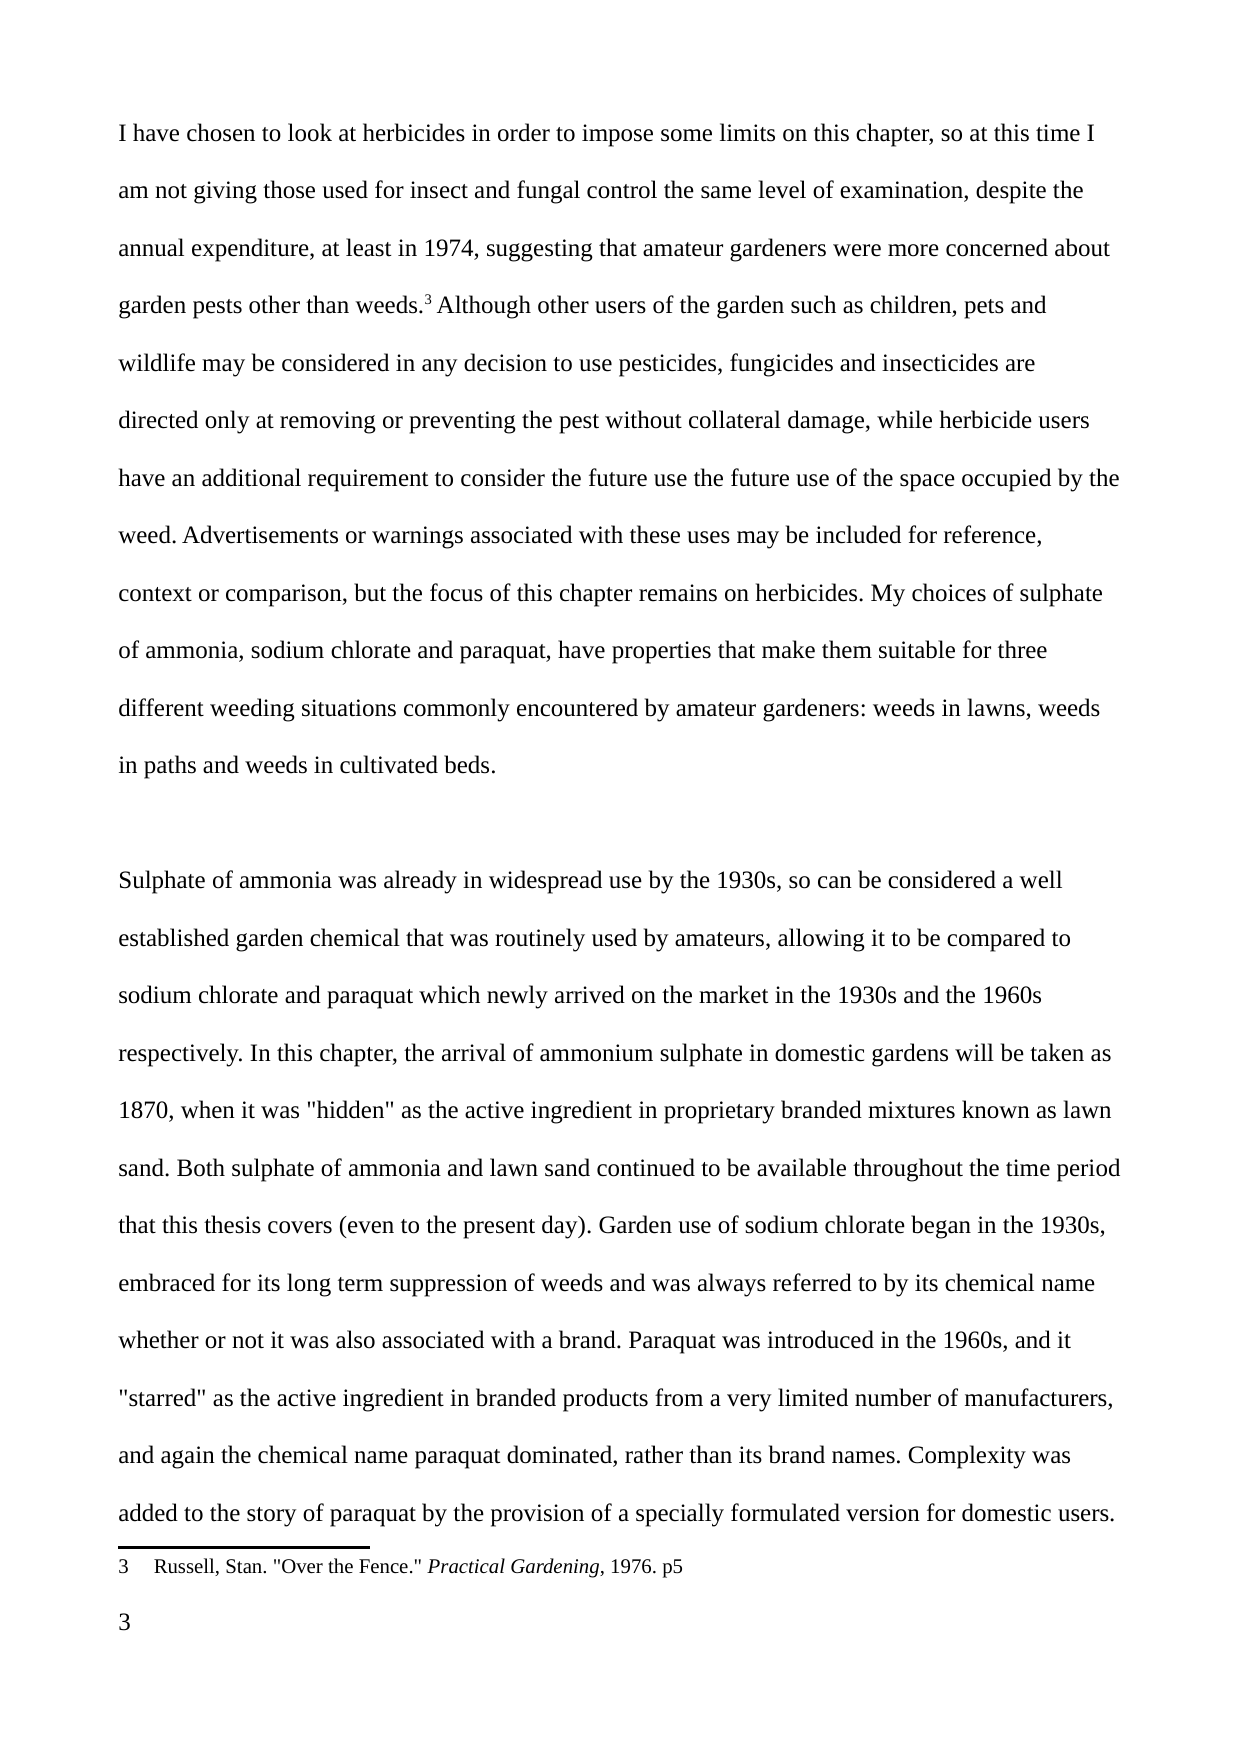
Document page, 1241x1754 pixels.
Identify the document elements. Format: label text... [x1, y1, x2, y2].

text Sulphate of ammonia was already in widespread use by the 1930s, so can be considered a well established garden chemical that was routinely used by amateurs, allowing it to be compared to sodium chlorate and paraquat which newly arrived on the market in the 1930s and the 1960s respectively. In this chapter, the arrival of ammonium sulphate in domestic gardens will be taken as 1870, when it was "hidden" as the active ingredient in proprietary branded mixtures known as lawn sand. Both sulphate of ammonia and lawn sand continued to be available throughout the time period that this thesis covers (even to the present day). Garden use of sodium chlorate began in the 1930s, embraced for its long term suppression of weeds and was always referred to by its chemical name whether or not it was also associated with a brand. Paraquat was introduced in the 1960s, and it "starred" as the active ingredient in branded products from a very limited number of manufacturers, and again the chemical name paraquat dominated, rather than its brand names. Complexity was added to the story of paraquat by the provision of a specially formulated version for domestic users. [118, 866, 1122, 1527]
text Russell, Stan. "Over the Fence." Practical Gardening, 1976. p5 [118, 1553, 1122, 1578]
text I have chosen to look at herbicides in order to impose some limits on this chapter, so at this time I am not giving those used for insect and fungal control the same level of examination, despite the annual expenditure, at least in 1974, suggesting that amateur gardeners were more concerned about garden pests other than weeds. Although other users of the garden such as children, pets and wildlife may be considered in any decision to use pesticides, fungicides and insecticides are directed only at removing or preventing the pest without collateral damage, while herbicide users have an additional requirement to consider the future use the future use of the space occupied by the weed. Advertisements or warnings associated with these uses may be included for reference, context or comparison, but the focus of this chapter remains on herbicides. My choices of sulphate of ammonia, sodium chlorate and paraquat, have properties that make them suitable for three different weeding situations commonly encountered by amateur gardeners: weeds in lawns, weeds in paths and weeds in cultivated beds. [118, 118, 1122, 779]
